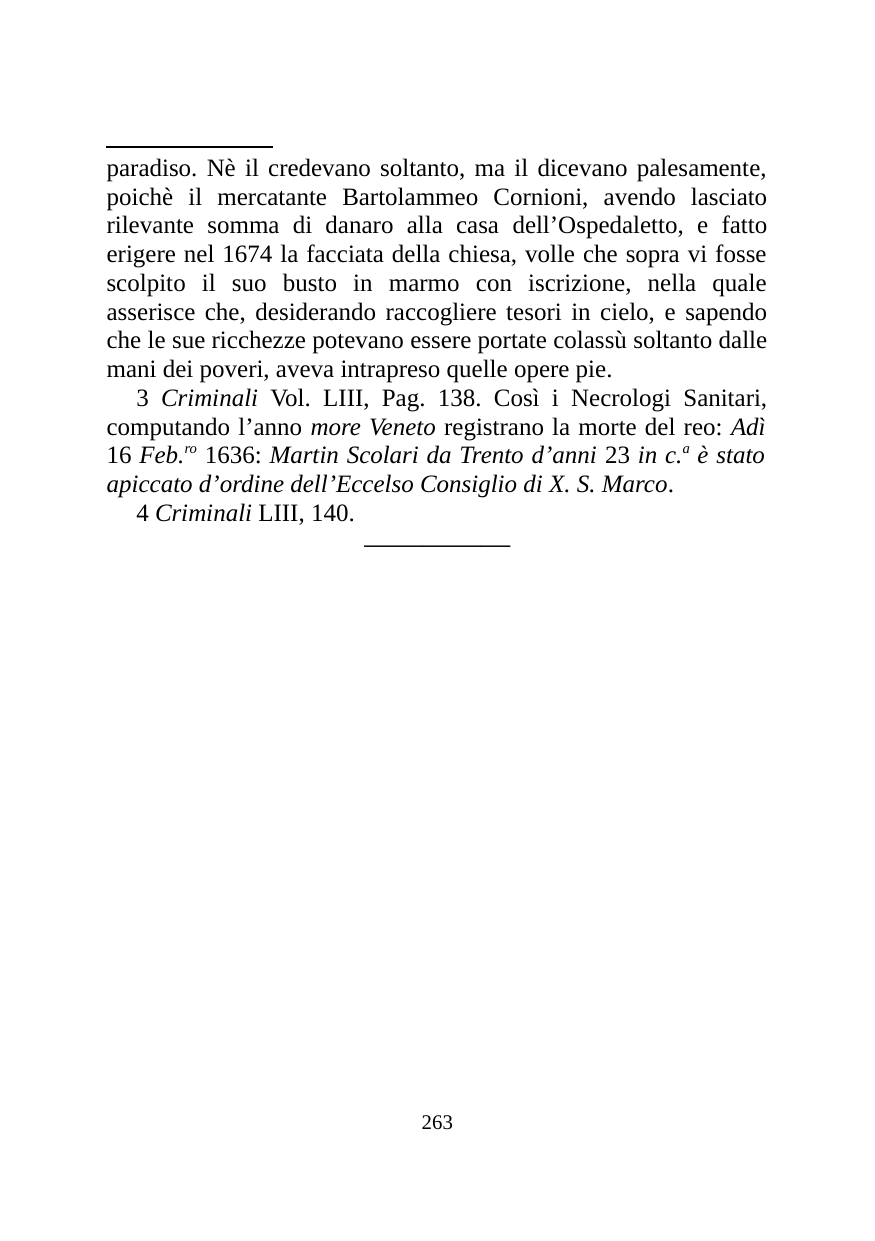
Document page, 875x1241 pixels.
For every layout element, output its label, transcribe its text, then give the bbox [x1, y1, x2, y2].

text Criminali LIII, 140. [106, 498, 768, 527]
subtitle ――――― [106, 527, 768, 560]
text Criminali Vol. LIII, Pag. 138. Così i Necrologi Sanitari, computando l’anno more Veneto registrano la morte del reo: Adì 16 Feb.ro 1636: Martin Scolari da Trento d’anni 23 in c.a è stato apiccato d’ordine dell’Eccelso Consiglio di X. S. Marco. [106, 383, 768, 498]
text paradiso. Nè il credevano soltanto, ma il dicevano palesamente, poichè il mercatante Bartolammeo Cornioni, avendo lasciato rilevante somma di danaro alla casa dell’Ospedaletto, e fatto erigere nel 1674 la facciata della chiesa, volle che sopra vi fosse scolpito il suo busto in marmo con iscrizione, nella quale asserisce che, desiderando raccogliere tesori in cielo, e sapendo che le sue ricchezze potevano essere portate colassù soltanto dalle mani dei poveri, aveva intrapreso quelle opere pie. [106, 153, 768, 383]
